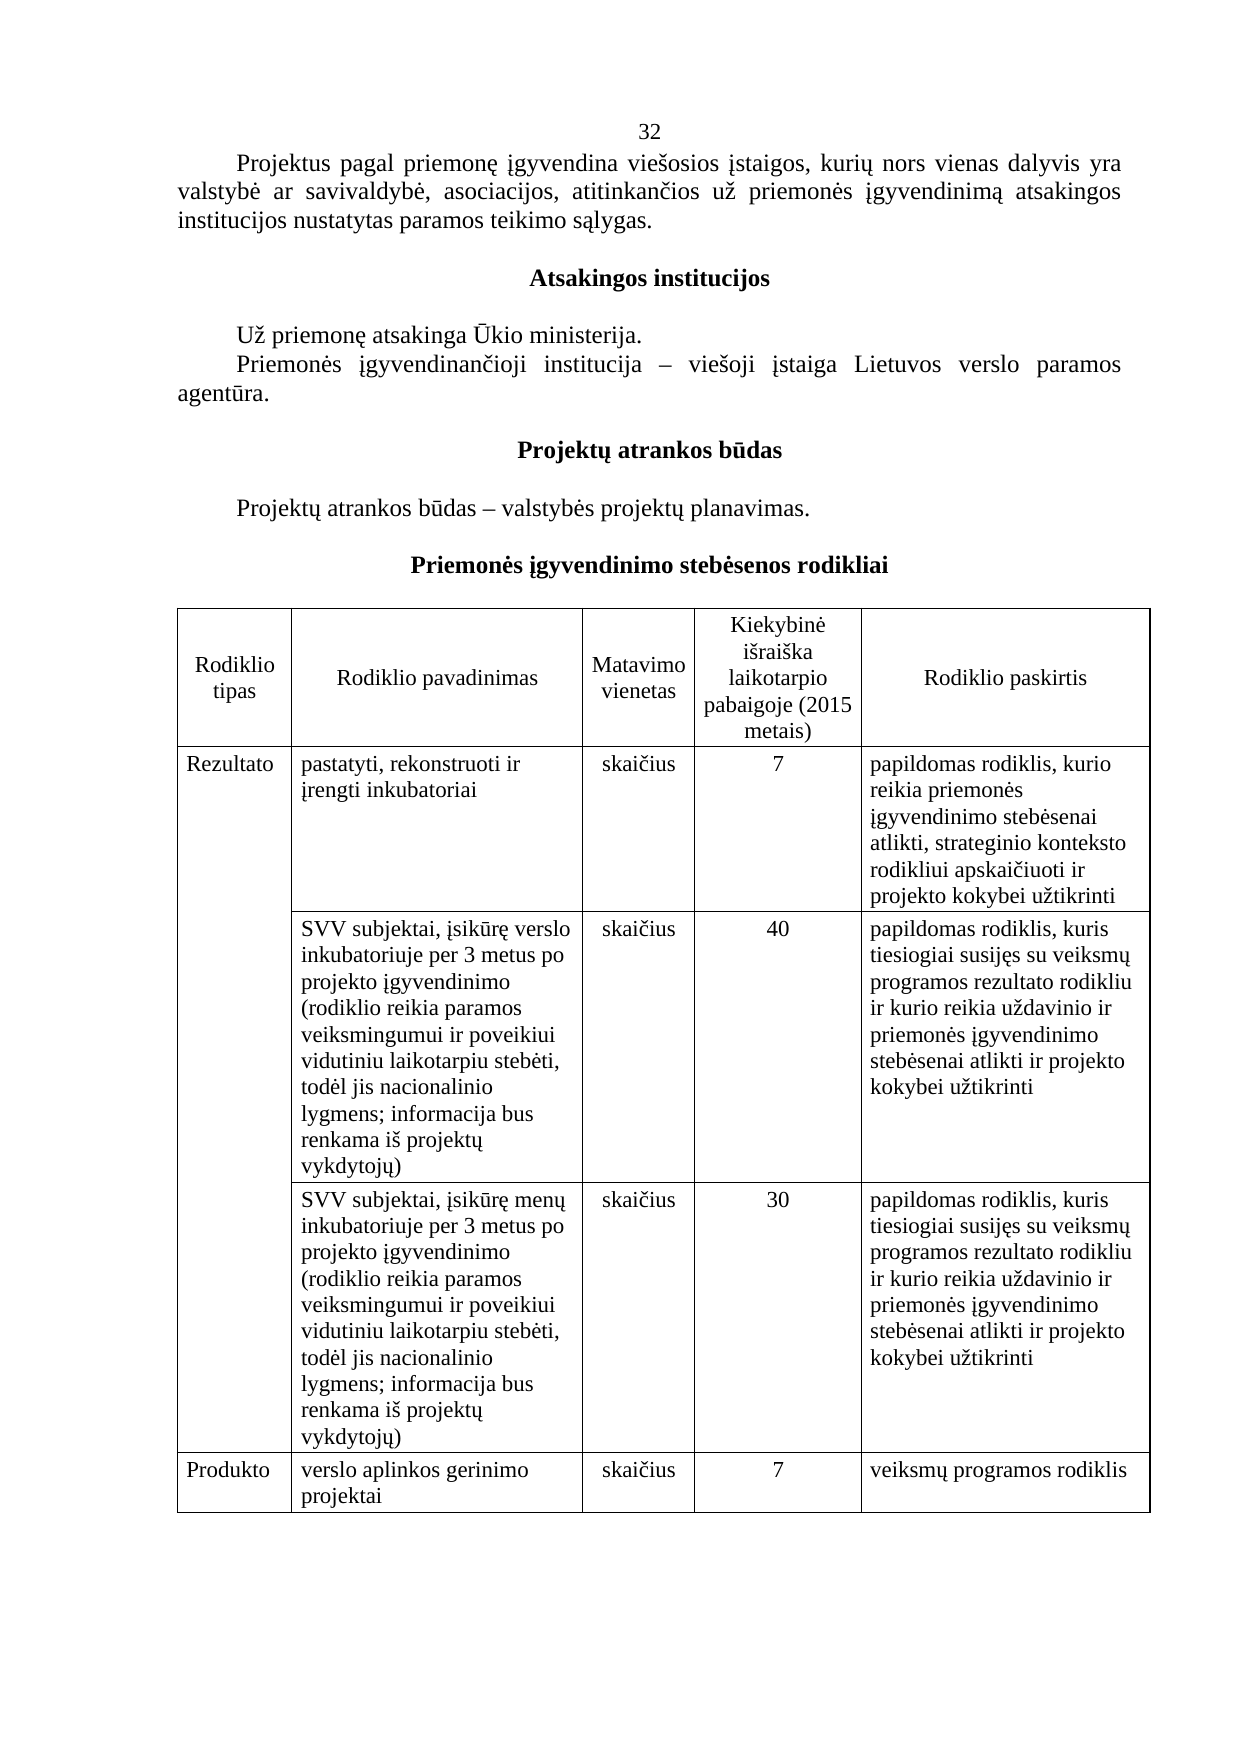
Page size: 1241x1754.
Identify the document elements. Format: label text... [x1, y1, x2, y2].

table_header Kiekybinė išraiška laikotarpio pabaigoje (2015 metais) [695, 609, 861, 746]
table_cell pastatyti, rekonstruoti ir įrengti inkubatoriai [292, 747, 582, 911]
table_cell skaičius [583, 1453, 694, 1512]
table_cell 7 [695, 747, 861, 911]
table_header Rodiklio tipas [178, 609, 291, 746]
table_header Rodiklio paskirtis [862, 609, 1149, 746]
table_cell SVV subjektai, įsikūrę menų inkubatoriuje per 3 metus po projekto įgyvendinimo (rodiklio reikia paramos veiksmingumui ir poveikiui vidutiniu laikotarpiu stebėti, todėl jis nacionalinio lygmens; informacija bus renkama iš projektų vykdytojų) [292, 1183, 582, 1452]
text Už priemonę atsakinga Ūkio ministerija. [177, 320, 1122, 349]
table_header Matavimo vienetas [583, 609, 694, 746]
table_cell 30 [695, 1183, 861, 1452]
table_cell papildomas rodiklis, kuris tiesiogiai susijęs su veiksmų programos rezultato rodikliu ir kurio reikia uždavinio ir priemonės įgyvendinimo stebėsenai atlikti ir projekto kokybei užtikrinti [862, 1183, 1149, 1452]
table_cell skaičius [583, 747, 694, 911]
text Priemonės įgyvendinimo stebėsenos rodikliai [177, 550, 1122, 579]
table_cell papildomas rodiklis, kuris tiesiogiai susijęs su veiksmų programos rezultato rodikliu ir kurio reikia uždavinio ir priemonės įgyvendinimo stebėsenai atlikti ir projekto kokybei užtikrinti [862, 912, 1149, 1182]
text Projektus pagal priemonę įgyvendina viešosios įstaigos, kurių nors vienas dalyvis yra valstybė ar savivaldybė, asociacijos, atitinkančios už priemonės įgyvendinimą atsakingos institucijos nustatytas paramos teikimo sąlygas. [177, 148, 1122, 234]
text Projektų atrankos būdas [177, 435, 1122, 464]
table_cell SVV subjektai, įsikūrę verslo inkubatoriuje per 3 metus po projekto įgyvendinimo (rodiklio reikia paramos veiksmingumui ir poveikiui vidutiniu laikotarpiu stebėti, todėl jis nacionalinio lygmens; informacija bus renkama iš projektų vykdytojų) [292, 912, 582, 1182]
table_cell papildomas rodiklis, kurio reikia priemonės įgyvendinimo stebėsenai atlikti, strateginio konteksto rodikliui apskaičiuoti ir projekto kokybei užtikrinti [862, 747, 1149, 911]
table_cell 7 [695, 1453, 861, 1512]
table_cell skaičius [583, 1183, 694, 1452]
text Atsakingos institucijos [177, 263, 1122, 291]
text Projektų atrankos būdas – valstybės projektų planavimas. [177, 493, 1122, 521]
table_cell 40 [695, 912, 861, 1182]
table_cell skaičius [583, 912, 694, 1182]
table_cell Rezultato [178, 747, 291, 1452]
table_header Rodiklio pavadinimas [292, 609, 582, 746]
table_cell Produkto [178, 1453, 291, 1512]
table_cell verslo aplinkos gerinimo projektai [292, 1453, 582, 1512]
text Priemonės įgyvendinančioji institucija – viešoji įstaiga Lietuvos verslo paramos agentūra. [177, 349, 1122, 406]
table_cell veiksmų programos rodiklis [862, 1453, 1149, 1512]
